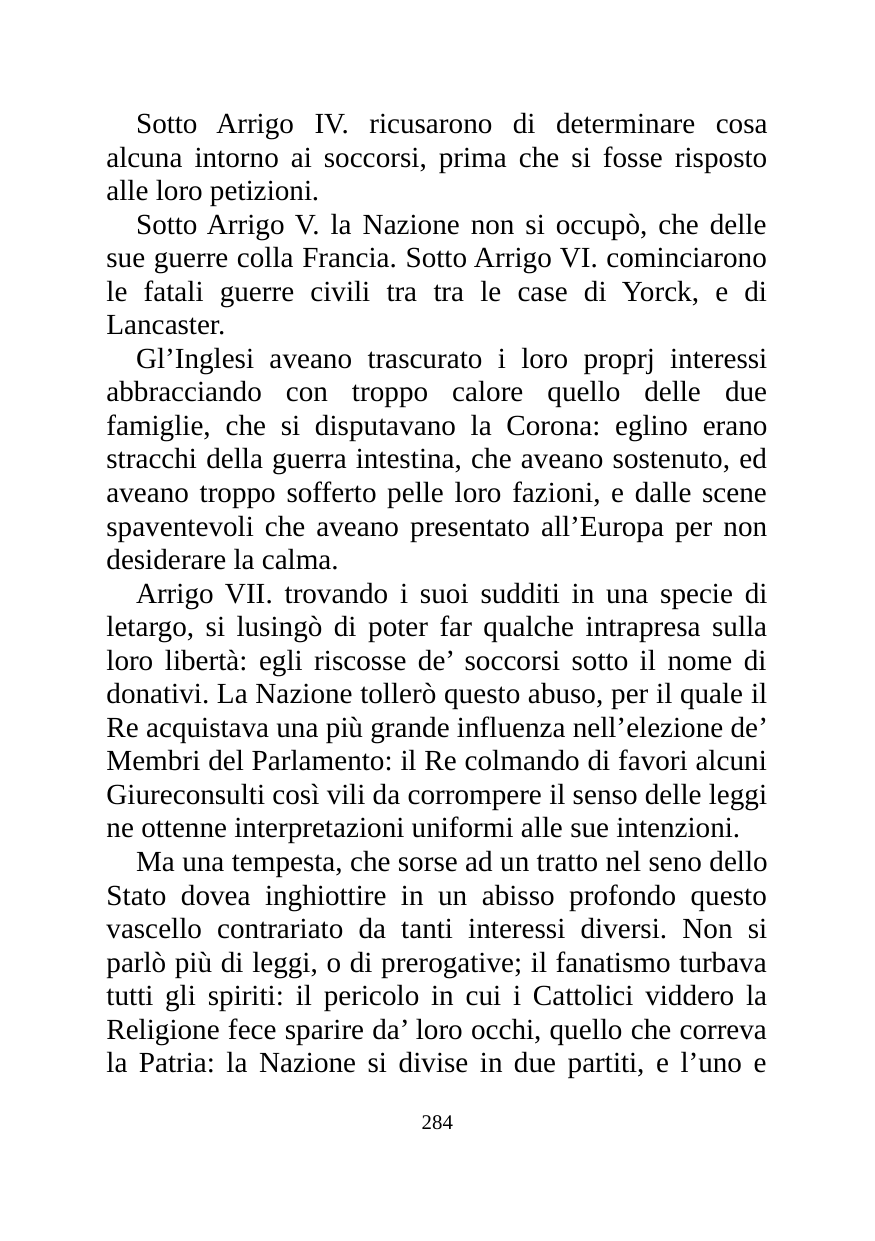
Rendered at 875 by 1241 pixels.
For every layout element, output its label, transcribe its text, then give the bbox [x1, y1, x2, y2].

text Gl’Inglesi aveano trascurato i loro proprj interessi abbracciando con troppo calore quello delle due famiglie, che si disputavano la Corona: eglino erano stracchi della guerra intestina, che aveano sostenuto, ed aveano troppo sofferto pelle loro fazioni, e dalle scene spaventevoli che aveano presentato all’Europa per non desiderare la calma. [106, 341, 768, 576]
text Ma una tempesta, che sorse ad un tratto nel seno dello Stato dovea inghiottire in un abisso profondo questo vascello contrariato da tanti interessi diversi. Non si parlò più di leggi, o di prerogative; il fanatismo turbava tutti gli spiriti: il pericolo in cui i Cattolici viddero la Religione fece sparire da’ loro occhi, quello che correva la Patria: la Nazione si divise in due partiti, e l’uno e [106, 844, 768, 1079]
text Sotto Arrigo V. la Nazione non si occupò, che delle sue guerre colla Francia. Sotto Arrigo VI. cominciarono le fatali guerre civili tra tra le case di Yorck, e di Lancaster. [106, 207, 768, 341]
text Arrigo VII. trovando i suoi sudditi in una specie di letargo, si lusingò di poter far qualche intrapresa sulla loro libertà: egli riscosse de’ soccorsi sotto il nome di donativi. La Nazione tollerò questo abuso, per il quale il Re acquistava una più grande influenza nell’elezione de’ Membri del Parlamento: il Re colmando di favori alcuni Giureconsulti così vili da corrompere il senso delle leggi ne ottenne interpretazioni uniformi alle sue intenzioni. [106, 576, 768, 844]
text Sotto Arrigo IV. ricusarono di determinare cosa alcuna intorno ai soccorsi, prima che si fosse risposto alle loro petizioni. [106, 106, 768, 207]
